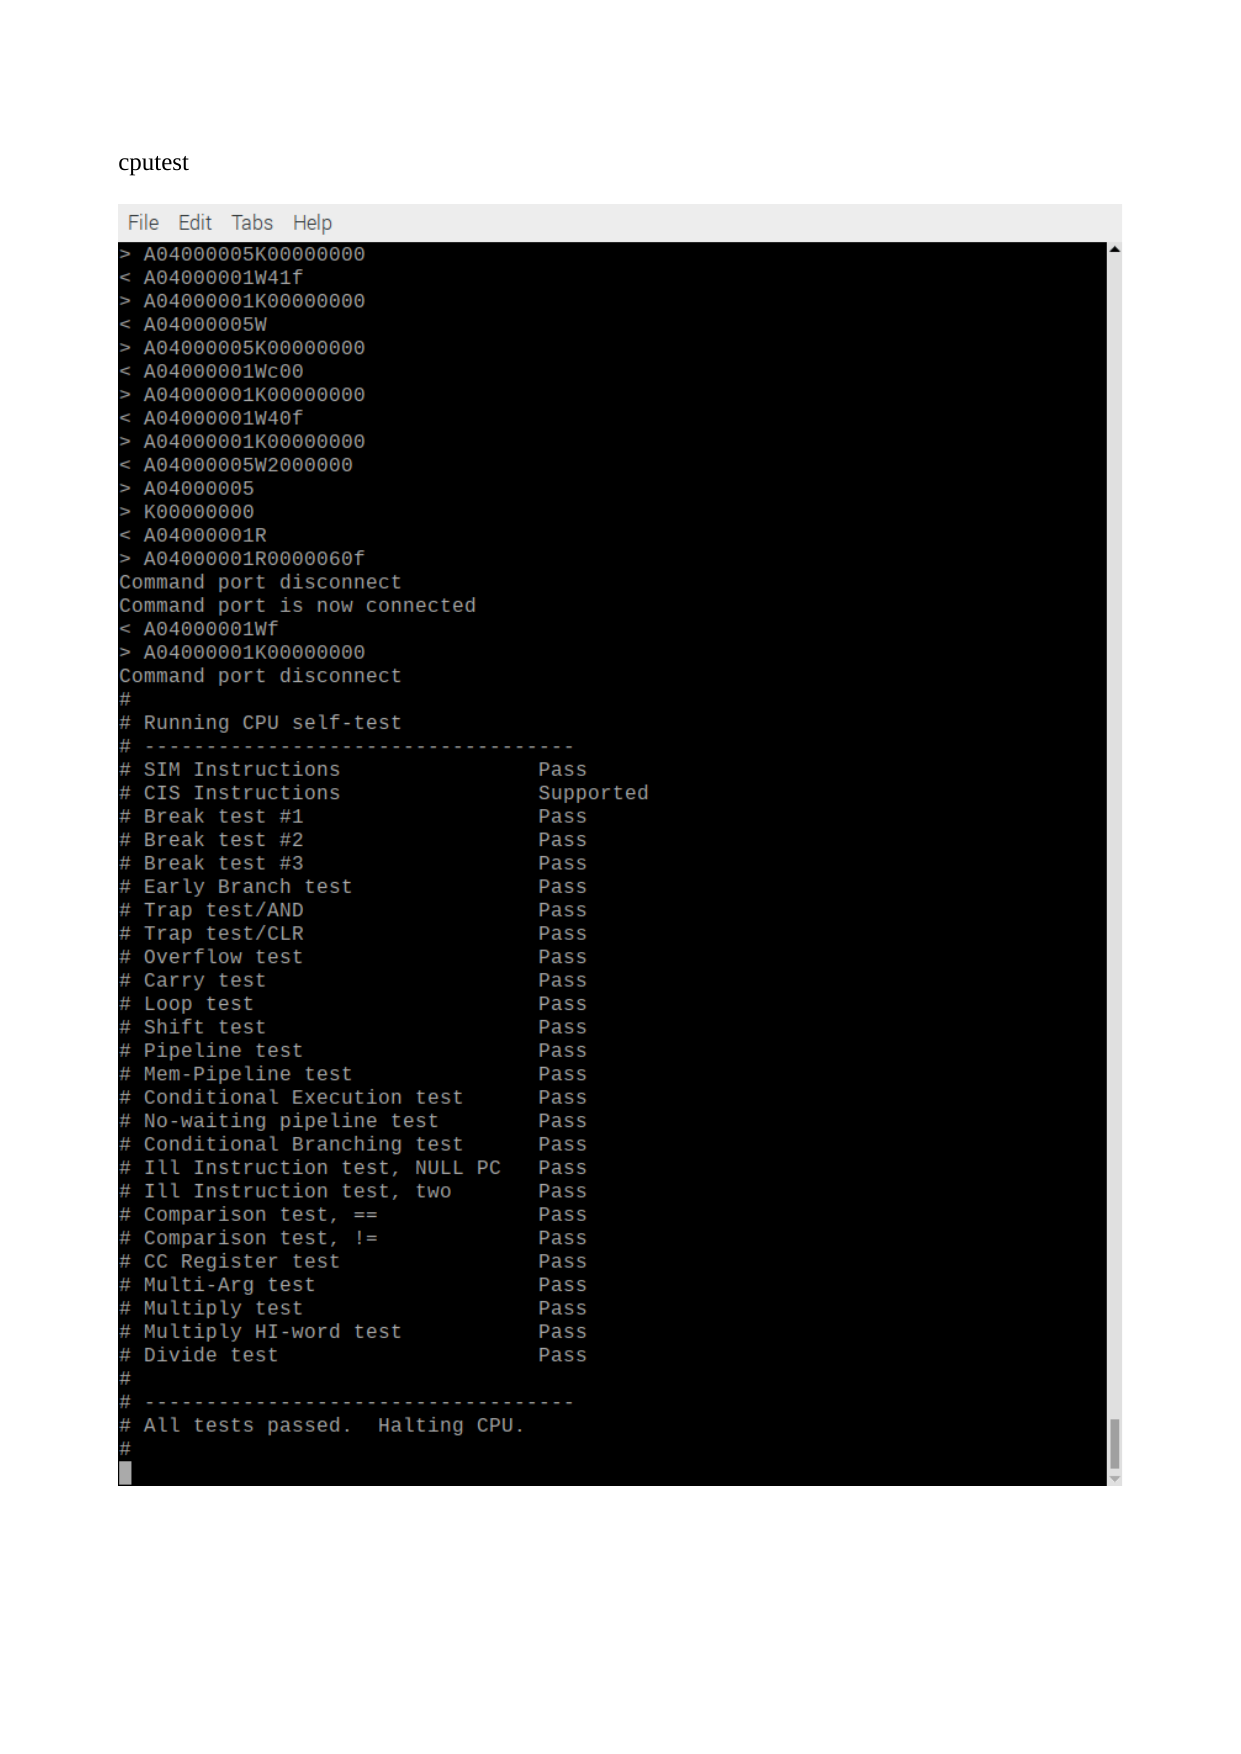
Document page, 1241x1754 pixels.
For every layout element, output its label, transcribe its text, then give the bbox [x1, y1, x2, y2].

picture [118, 204, 1123, 1486]
text cputest [118, 147, 1122, 176]
